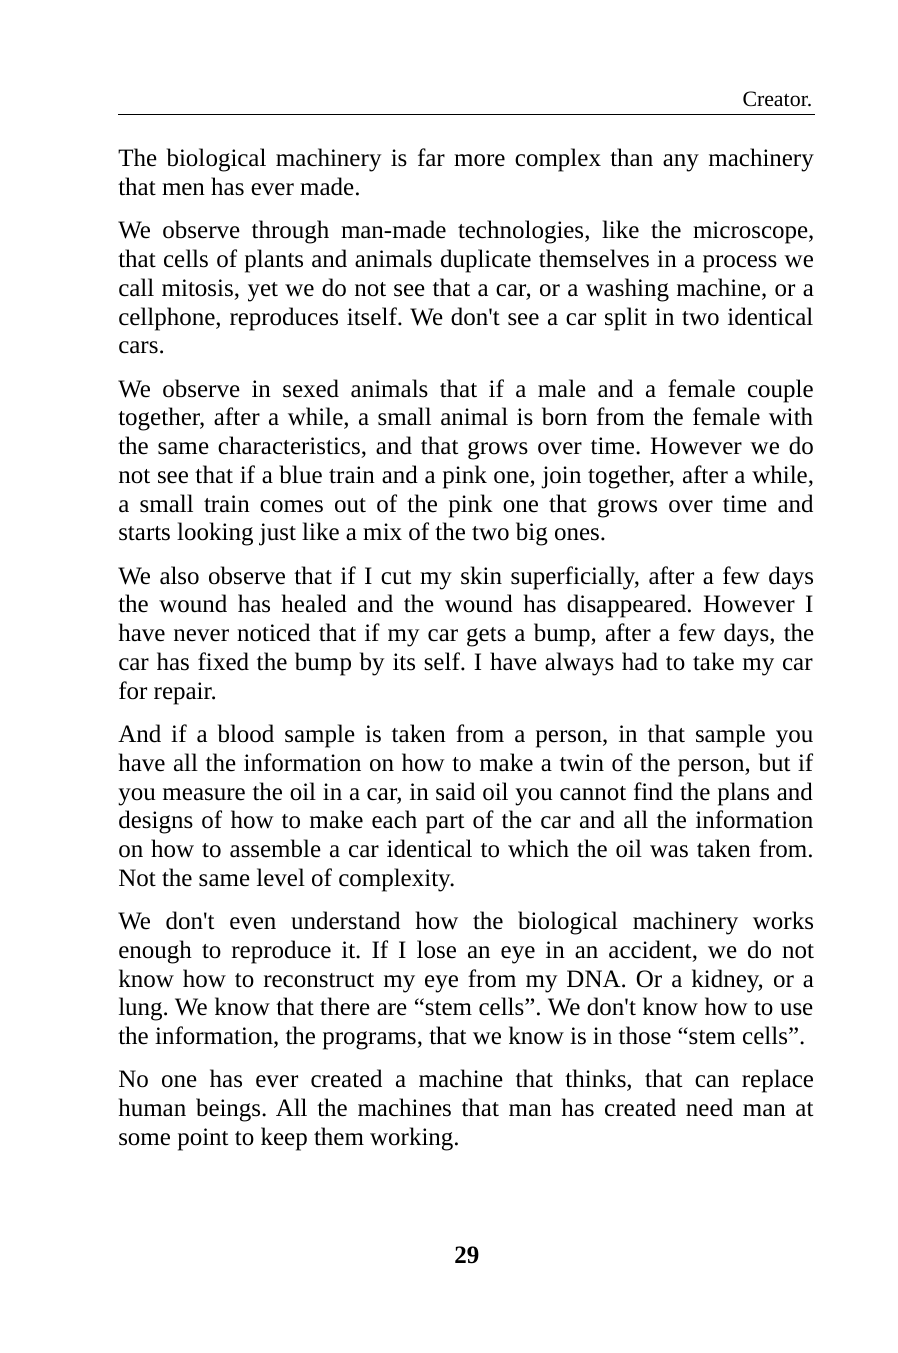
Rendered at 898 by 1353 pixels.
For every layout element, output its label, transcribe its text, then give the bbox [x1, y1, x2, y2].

text We also observe that if I cut my skin superficially, after a few days the wound has healed and the wound has disappeared. However I have never noticed that if my car gets a bump, after a few days, the car has fixed the bump by its self. I have always had to take my car for repair. [118, 561, 815, 704]
text The biological machinery is far more complex than any machinery that men has ever made. [118, 143, 815, 201]
text No one has ever created a machine that thinks, that can replace human beings. All the machines that man has created need man at some point to keep them working. [118, 1064, 815, 1151]
text We don't even understand how the biological machinery works enough to reproduce it. If I lose an eye in an accident, we do not know how to reconstruct my eye from my DNA. Or a kidney, or a lung. We know that there are “stem cells”. We don't know how to use the information, the programs, that we know is in those “stem cells”. [118, 906, 815, 1050]
text And if a blood sample is taken from a person, in that sample you have all the information on how to make a twin of the person, but if you measure the oil in a car, in said oil you cannot find the plans and designs of how to make each part of the car and all the information on how to assemble a car identical to which the oil was taken from. Not the same level of complexity. [118, 719, 815, 892]
text We observe through man-made technologies, like the microscope, that cells of plants and animals duplicate themselves in a process we call mitosis, yet we do not see that a car, or a washing machine, or a cellphone, reproduces itself. We don't see a car split in two identical cars. [118, 215, 815, 359]
text We observe in sexed animals that if a male and a female couple together, after a while, a small animal is born from the female with the same characteristics, and that grows over time. However we do not see that if a blue train and a pink one, join together, after a while, a small train comes out of the pink one that grows over time and starts looking just like a mix of the two big ones. [118, 374, 815, 546]
